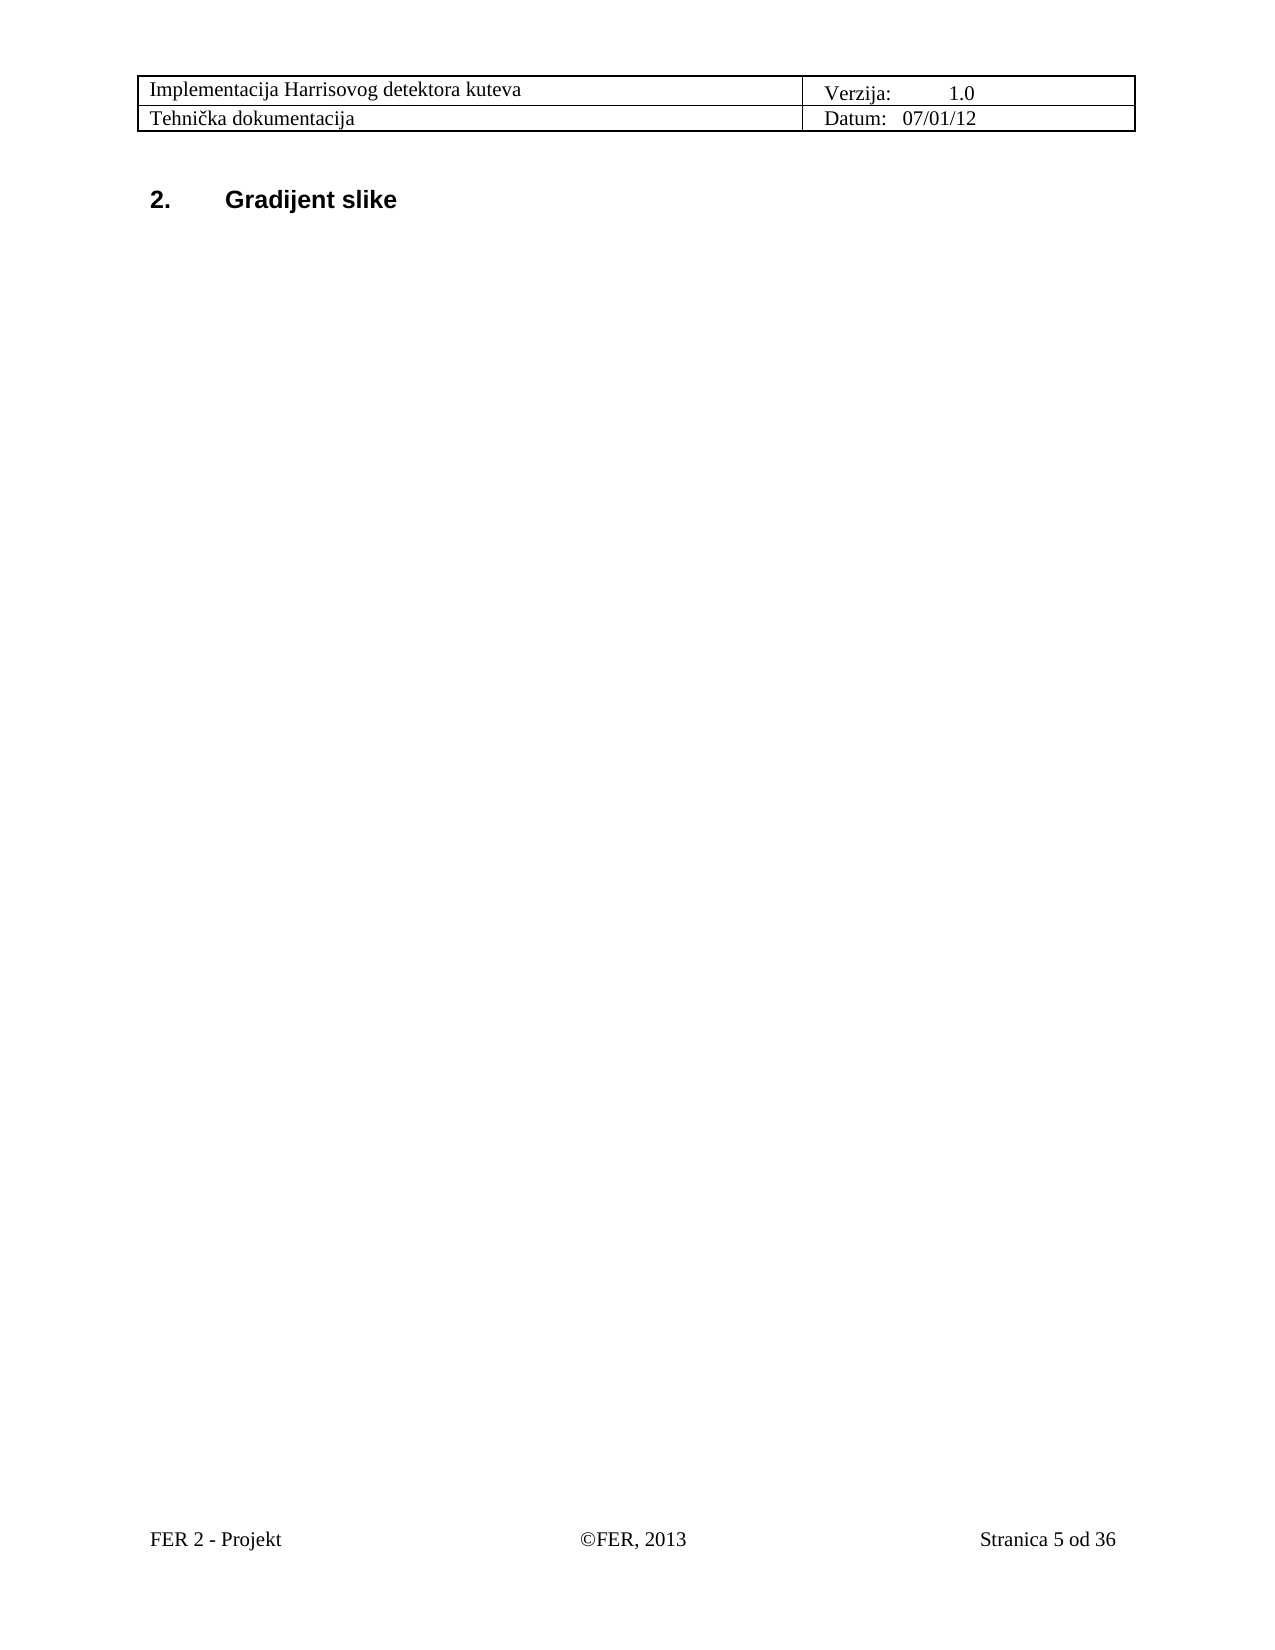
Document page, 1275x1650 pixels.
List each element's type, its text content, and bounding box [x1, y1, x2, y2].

subtitle Gradijent slike [150, 185, 1125, 213]
